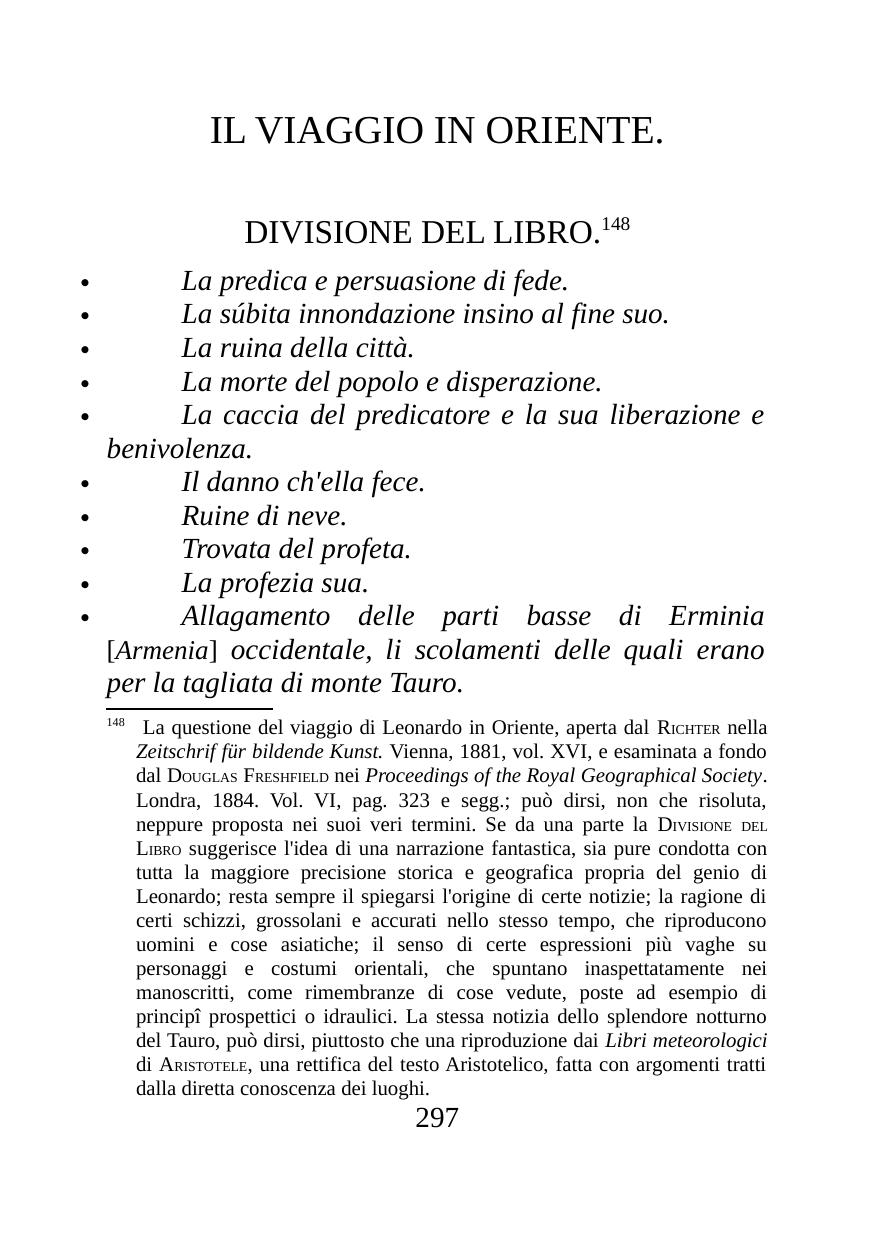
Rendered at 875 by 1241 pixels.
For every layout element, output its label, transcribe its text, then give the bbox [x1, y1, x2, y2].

list La caccia del predicatore e la sua liberazione e benivolenza. [81, 397, 768, 464]
list La ruina della città. [81, 330, 768, 364]
list La morte del popolo e disperazione. [81, 364, 768, 397]
list Il danno ch'ella fece. [81, 464, 768, 498]
subtitle DIVISIONE DEL LIBRO. [106, 212, 768, 251]
list La profezia sua. [81, 565, 768, 598]
subtitle IL VIAGGIO IN ORIENTE. [106, 106, 768, 152]
text La questione del viaggio di Leonardo in Oriente, aperta dal Richter nella Zeitschrif für bildende Kunst. Vienna, 1881, vol. XVI, e esaminata a fondo dal Douglas Freshfield nei Proceedings of the Royal Geographical Society. Londra, 1884. Vol. VI, pag. 323 e segg.; può dirsi, non che risoluta, neppure proposta nei suoi veri termini. Se da una parte la Divisione del Libro suggerisce l'idea di una narrazione fantastica, sia pure condotta con tutta la maggiore precisione storica e geografica propria del genio di Leonardo; resta sempre il spiegarsi l'origine di certe notizie; la ragione di certi schizzi, grossolani e accurati nello stesso tempo, che riproducono uomini e cose asiatiche; il senso di certe espressioni più vaghe su personaggi e costumi orientali, che spuntano inaspettatamente nei manoscritti, come rimembranze di cose vedute, poste ad esempio di principî prospettici o idraulici. La stessa notizia dello splendore notturno del Tauro, può dirsi, piuttosto che una riproduzione dai Libri meteorologici di Aristotele, una rettifica del testo Aristotelico, fatta con argomenti tratti dalla diretta conoscenza dei luoghi. [106, 715, 768, 1100]
list La predica e persuasione di fede. [81, 263, 768, 297]
list Ruine di neve. [81, 498, 768, 531]
list Trovata del profeta. [81, 531, 768, 565]
list Allagamento delle parti basse di Erminia [Armenia] occidentale, li scolamenti delle quali erano per la tagliata di monte Tauro. [81, 598, 768, 699]
list La súbita innondazione insino al fine suo. [81, 297, 768, 330]
